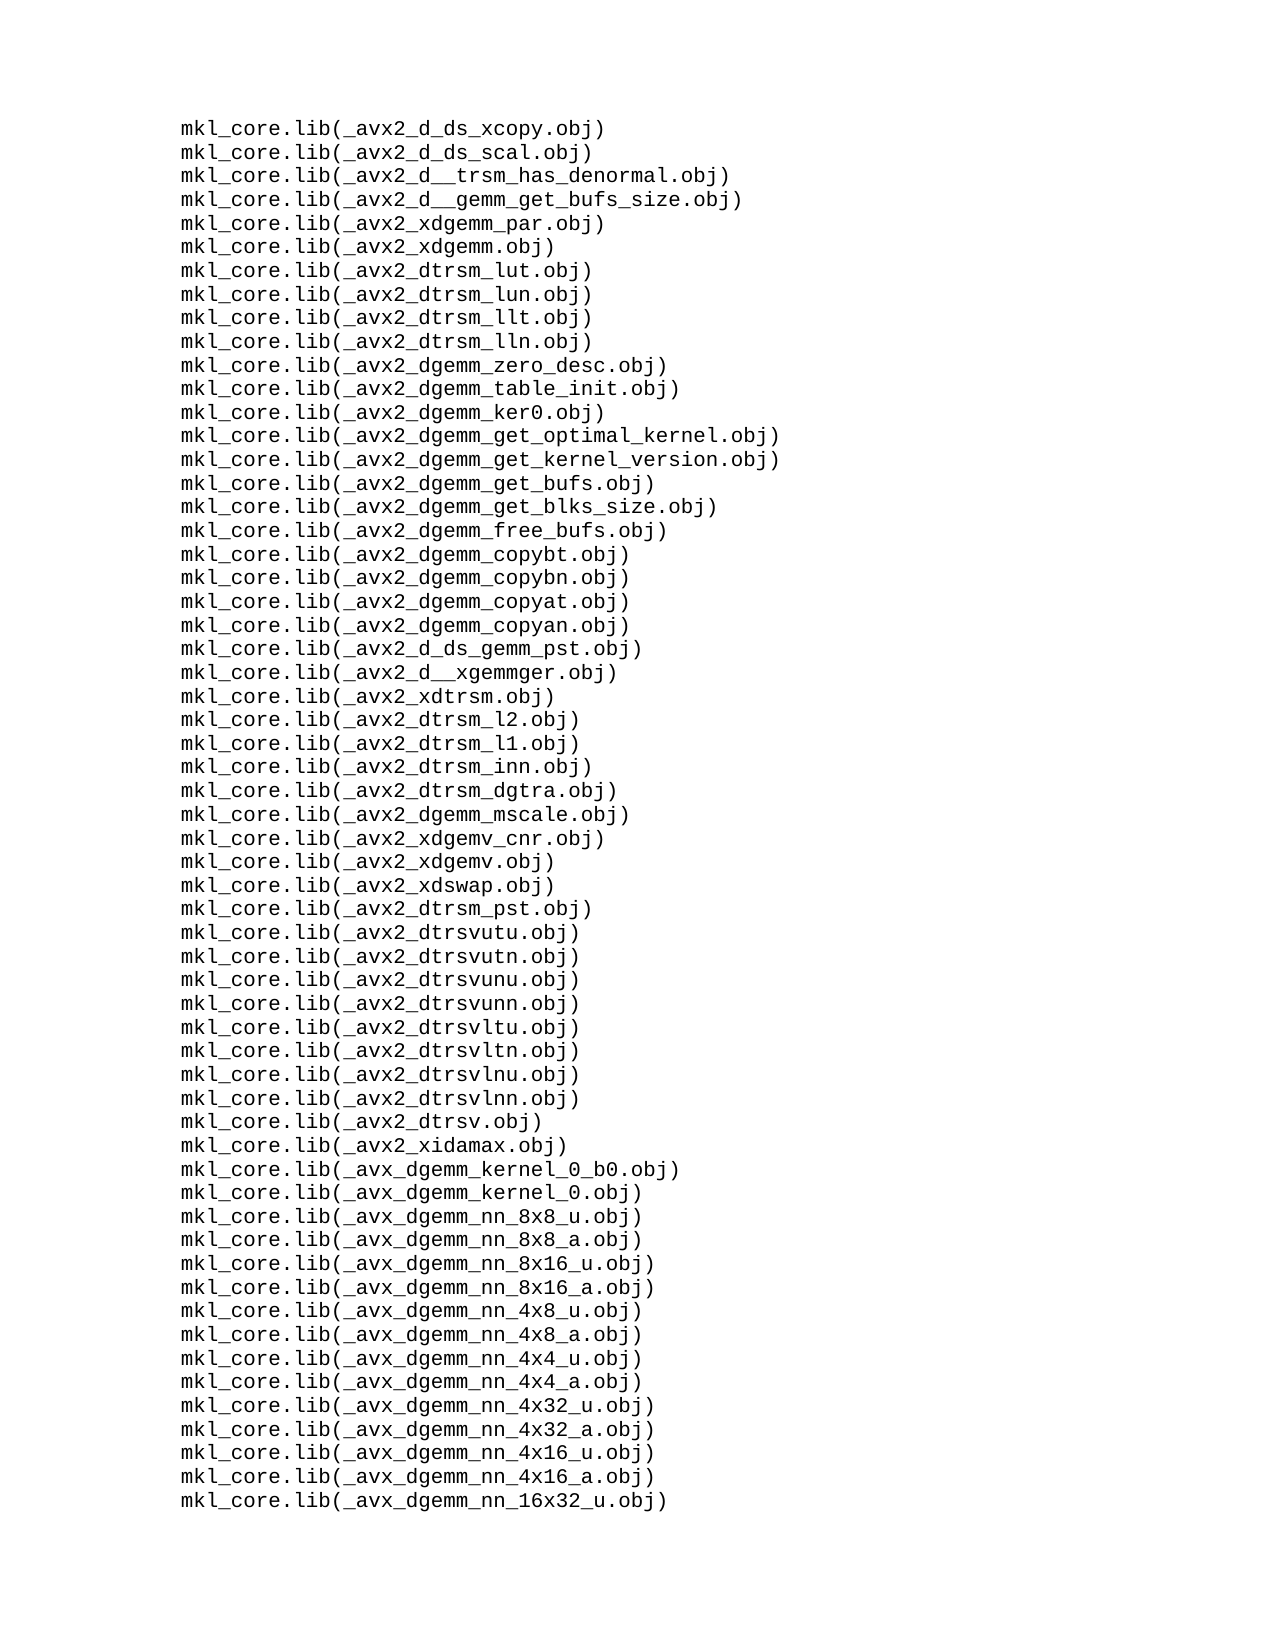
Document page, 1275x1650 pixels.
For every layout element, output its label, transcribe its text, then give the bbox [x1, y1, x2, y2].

text mkl_core.lib(_avx2_xdgemm.obj) [118, 236, 1157, 260]
text mkl_core.lib(_avx2_d_ds_gemm_pst.obj) [118, 638, 1157, 662]
text mkl_core.lib(_avx2_dtrsm_lut.obj) [118, 260, 1157, 284]
text mkl_core.lib(_avx_dgemm_nn_4x4_a.obj) [118, 1371, 1157, 1395]
text mkl_core.lib(_avx_dgemm_kernel_0.obj) [118, 1182, 1157, 1206]
text mkl_core.lib(_avx2_xdgemv_cnr.obj) [118, 827, 1157, 851]
text mkl_core.lib(_avx2_xdswap.obj) [118, 875, 1157, 898]
text mkl_core.lib(_avx2_xdgemm_par.obj) [118, 213, 1157, 236]
text mkl_core.lib(_avx_dgemm_nn_16x32_u.obj) [118, 1489, 1157, 1513]
text mkl_core.lib(_avx2_dtrsm_inn.obj) [118, 757, 1157, 780]
text mkl_core.lib(_avx2_dgemm_table_init.obj) [118, 378, 1157, 402]
text mkl_core.lib(_avx2_dtrsm_pst.obj) [118, 898, 1157, 922]
text mkl_core.lib(_avx2_dgemm_get_optimal_kernel.obj) [118, 426, 1157, 449]
text mkl_core.lib(_avx2_dtrsvutu.obj) [118, 922, 1157, 946]
text mkl_core.lib(_avx2_dtrsvlnn.obj) [118, 1088, 1157, 1111]
text mkl_core.lib(_avx2_dgemm_mscale.obj) [118, 804, 1157, 827]
text mkl_core.lib(_avx2_xidamax.obj) [118, 1135, 1157, 1158]
text mkl_core.lib(_avx2_dtrsvltu.obj) [118, 1017, 1157, 1040]
text mkl_core.lib(_avx2_dtrsm_dgtra.obj) [118, 780, 1157, 804]
text mkl_core.lib(_avx2_dtrsv.obj) [118, 1111, 1157, 1135]
text mkl_core.lib(_avx2_dgemm_get_blks_size.obj) [118, 496, 1157, 520]
text mkl_core.lib(_avx_dgemm_nn_4x8_a.obj) [118, 1324, 1157, 1348]
text mkl_core.lib(_avx2_dgemm_zero_desc.obj) [118, 354, 1157, 378]
text mkl_core.lib(_avx2_dtrsm_llt.obj) [118, 307, 1157, 331]
text mkl_core.lib(_avx_dgemm_nn_8x16_u.obj) [118, 1253, 1157, 1277]
text mkl_core.lib(_avx2_dgemm_copyan.obj) [118, 615, 1157, 638]
text mkl_core.lib(_avx2_dtrsm_lln.obj) [118, 331, 1157, 354]
text mkl_core.lib(_avx2_dgemm_copybt.obj) [118, 544, 1157, 567]
text mkl_core.lib(_avx2_dtrsm_lun.obj) [118, 284, 1157, 307]
text mkl_core.lib(_avx_dgemm_kernel_0_b0.obj) [118, 1158, 1157, 1182]
text mkl_core.lib(_avx2_dtrsvutn.obj) [118, 946, 1157, 969]
text mkl_core.lib(_avx2_d__gemm_get_bufs_size.obj) [118, 189, 1157, 213]
text mkl_core.lib(_avx_dgemm_nn_8x16_a.obj) [118, 1277, 1157, 1300]
text mkl_core.lib(_avx_dgemm_nn_8x8_u.obj) [118, 1206, 1157, 1229]
text mkl_core.lib(_avx2_dtrsm_l2.obj) [118, 709, 1157, 733]
text mkl_core.lib(_avx2_xdgemv.obj) [118, 851, 1157, 875]
text mkl_core.lib(_avx2_dtrsvunn.obj) [118, 993, 1157, 1017]
text mkl_core.lib(_avx_dgemm_nn_4x32_u.obj) [118, 1395, 1157, 1419]
text mkl_core.lib(_avx_dgemm_nn_4x16_a.obj) [118, 1466, 1157, 1489]
text mkl_core.lib(_avx2_dgemm_get_kernel_version.obj) [118, 449, 1157, 473]
text mkl_core.lib(_avx2_d__trsm_has_denormal.obj) [118, 165, 1157, 189]
text mkl_core.lib(_avx_dgemm_nn_4x16_u.obj) [118, 1442, 1157, 1466]
text mkl_core.lib(_avx2_dgemm_get_bufs.obj) [118, 473, 1157, 496]
text mkl_core.lib(_avx2_xdtrsm.obj) [118, 686, 1157, 709]
text mkl_core.lib(_avx2_dgemm_ker0.obj) [118, 402, 1157, 426]
text mkl_core.lib(_avx2_dgemm_free_bufs.obj) [118, 520, 1157, 544]
text mkl_core.lib(_avx2_dgemm_copyat.obj) [118, 591, 1157, 615]
text mkl_core.lib(_avx2_dgemm_copybn.obj) [118, 567, 1157, 591]
text mkl_core.lib(_avx_dgemm_nn_8x8_a.obj) [118, 1229, 1157, 1253]
text mkl_core.lib(_avx_dgemm_nn_4x8_u.obj) [118, 1300, 1157, 1324]
text mkl_core.lib(_avx2_dtrsvlnu.obj) [118, 1064, 1157, 1088]
text mkl_core.lib(_avx_dgemm_nn_4x32_a.obj) [118, 1419, 1157, 1442]
text mkl_core.lib(_avx_dgemm_nn_4x4_u.obj) [118, 1348, 1157, 1371]
text mkl_core.lib(_avx2_d_ds_xcopy.obj) [118, 118, 1157, 142]
text mkl_core.lib(_avx2_d__xgemmger.obj) [118, 662, 1157, 686]
text mkl_core.lib(_avx2_d_ds_scal.obj) [118, 142, 1157, 165]
text mkl_core.lib(_avx2_dtrsvunu.obj) [118, 969, 1157, 993]
text mkl_core.lib(_avx2_dtrsvltn.obj) [118, 1040, 1157, 1064]
text mkl_core.lib(_avx2_dtrsm_l1.obj) [118, 733, 1157, 757]
